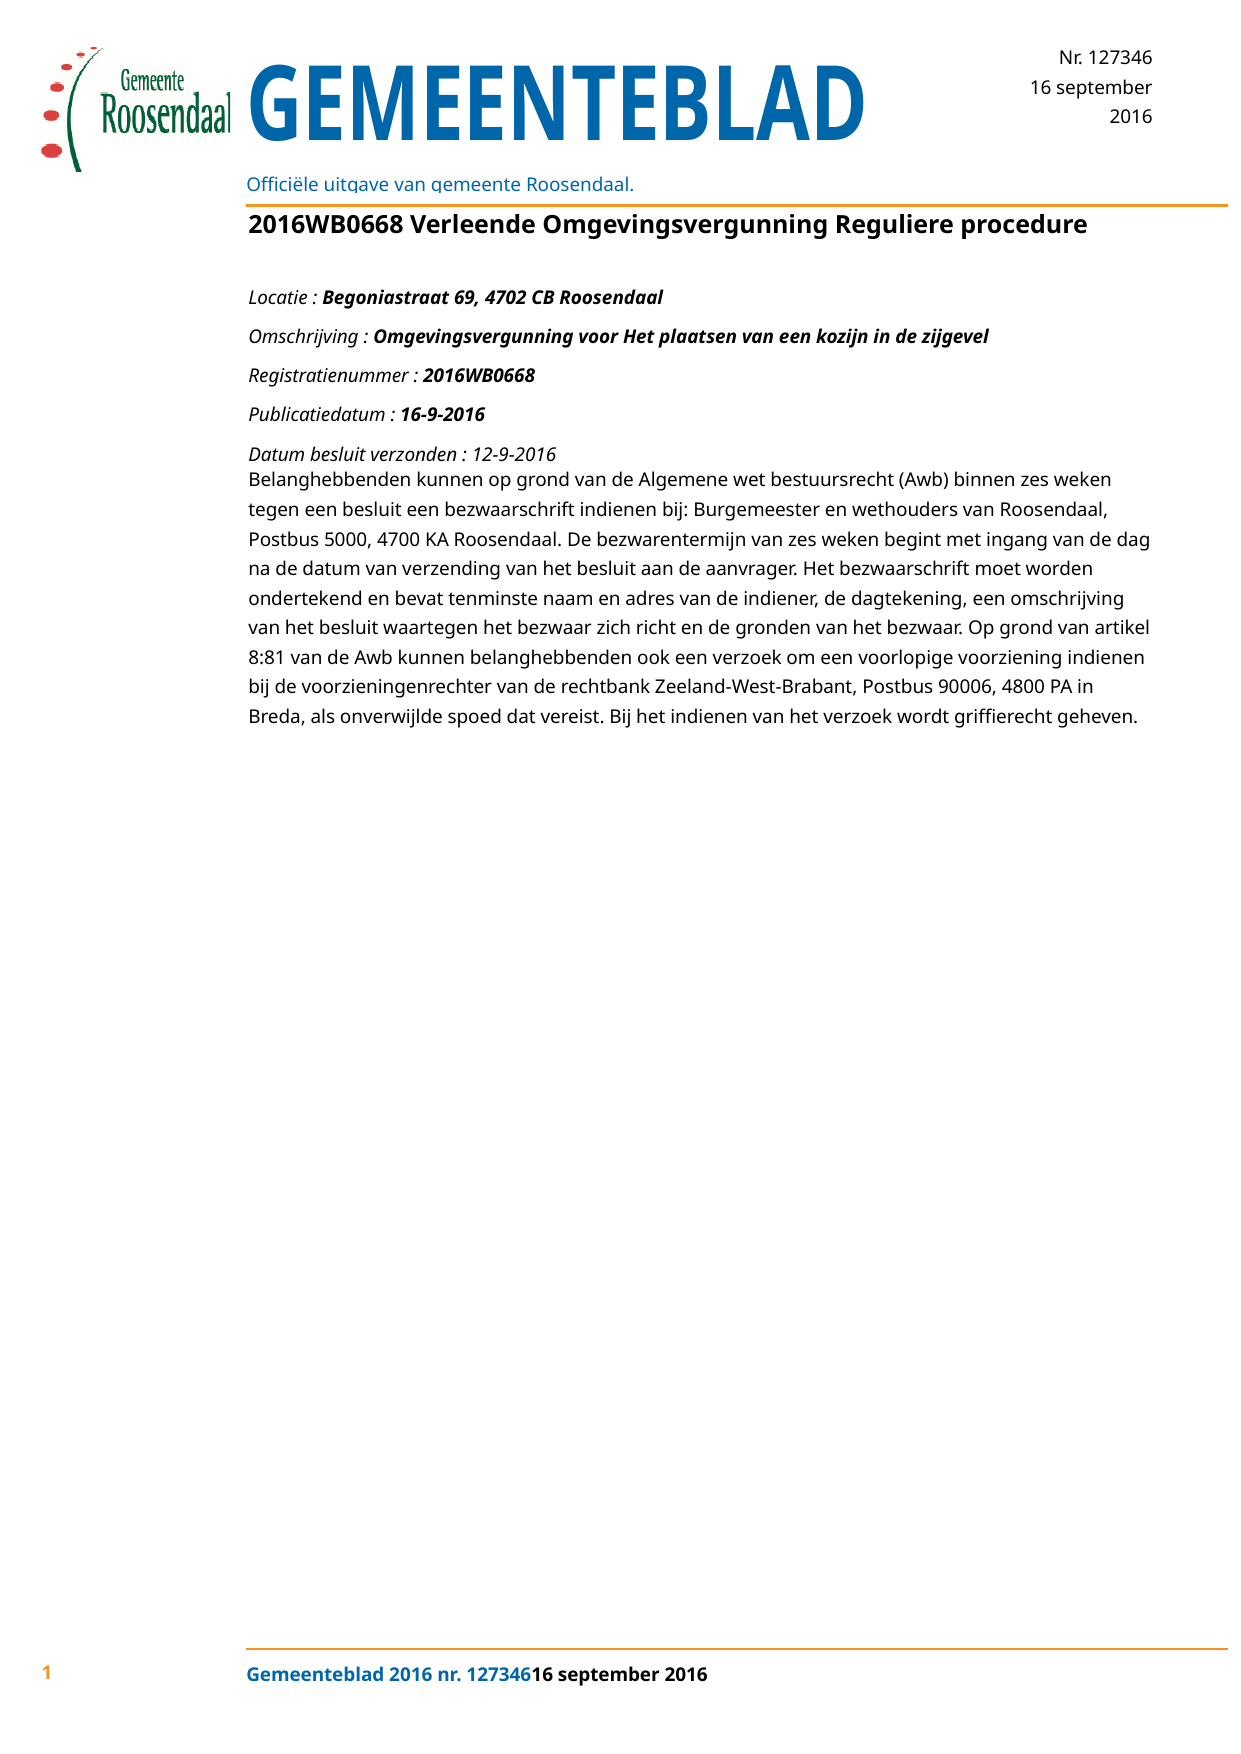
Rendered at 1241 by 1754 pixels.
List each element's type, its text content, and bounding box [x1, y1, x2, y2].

text 2016WB0668 Verleende Omgevingsvergunning Reguliere procedure [248, 207, 1152, 241]
picture [41, 47, 231, 172]
text Registratienummer : 2016WB0668 [248, 362, 1152, 388]
text Locatie : Begoniastraat 69, 4702 CB Roosendaal [248, 284, 1152, 309]
text Datum besluit verzonden : 12-9-2016 [248, 441, 1152, 467]
text Belanghebbenden kunnen op grond van de Algemene wet bestuursrecht (Awb) binnen zes weken tegen een besluit een bezwaarschrift indienen bij: Burgemeester en wethouders van Roosendaal, Postbus 5000, 4700 KA Roosendaal. De bezwarentermijn van zes weken begint met ingang van de dag na de datum van verzending van het besluit aan de aanvrager. Het bezwaarschrift moet worden ondertekend en bevat tenminste naam en adres van de indiener, de dagtekening, een omschrijving van het besluit waartegen het bezwaar zich richt en de gronden van het bezwaar. Op grond van artikel 8:81 van de Awb kunnen belanghebbenden ook een verzoek om een voorlopige voorziening indienen bij de voorzieningenrechter van de rechtbank Zeeland-West-Brabant, Postbus 90006, 4800 PA in Breda, als onverwijlde spoed dat vereist. Bij het indienen van het verzoek wordt griffierecht geheven. [248, 467, 1152, 729]
text Publicatiedatum : 16-9-2016 [248, 402, 1152, 427]
text Omschrijving : Omgevingsvergunning voor Het plaatsen van een kozijn in de zijgevel [248, 323, 1152, 349]
